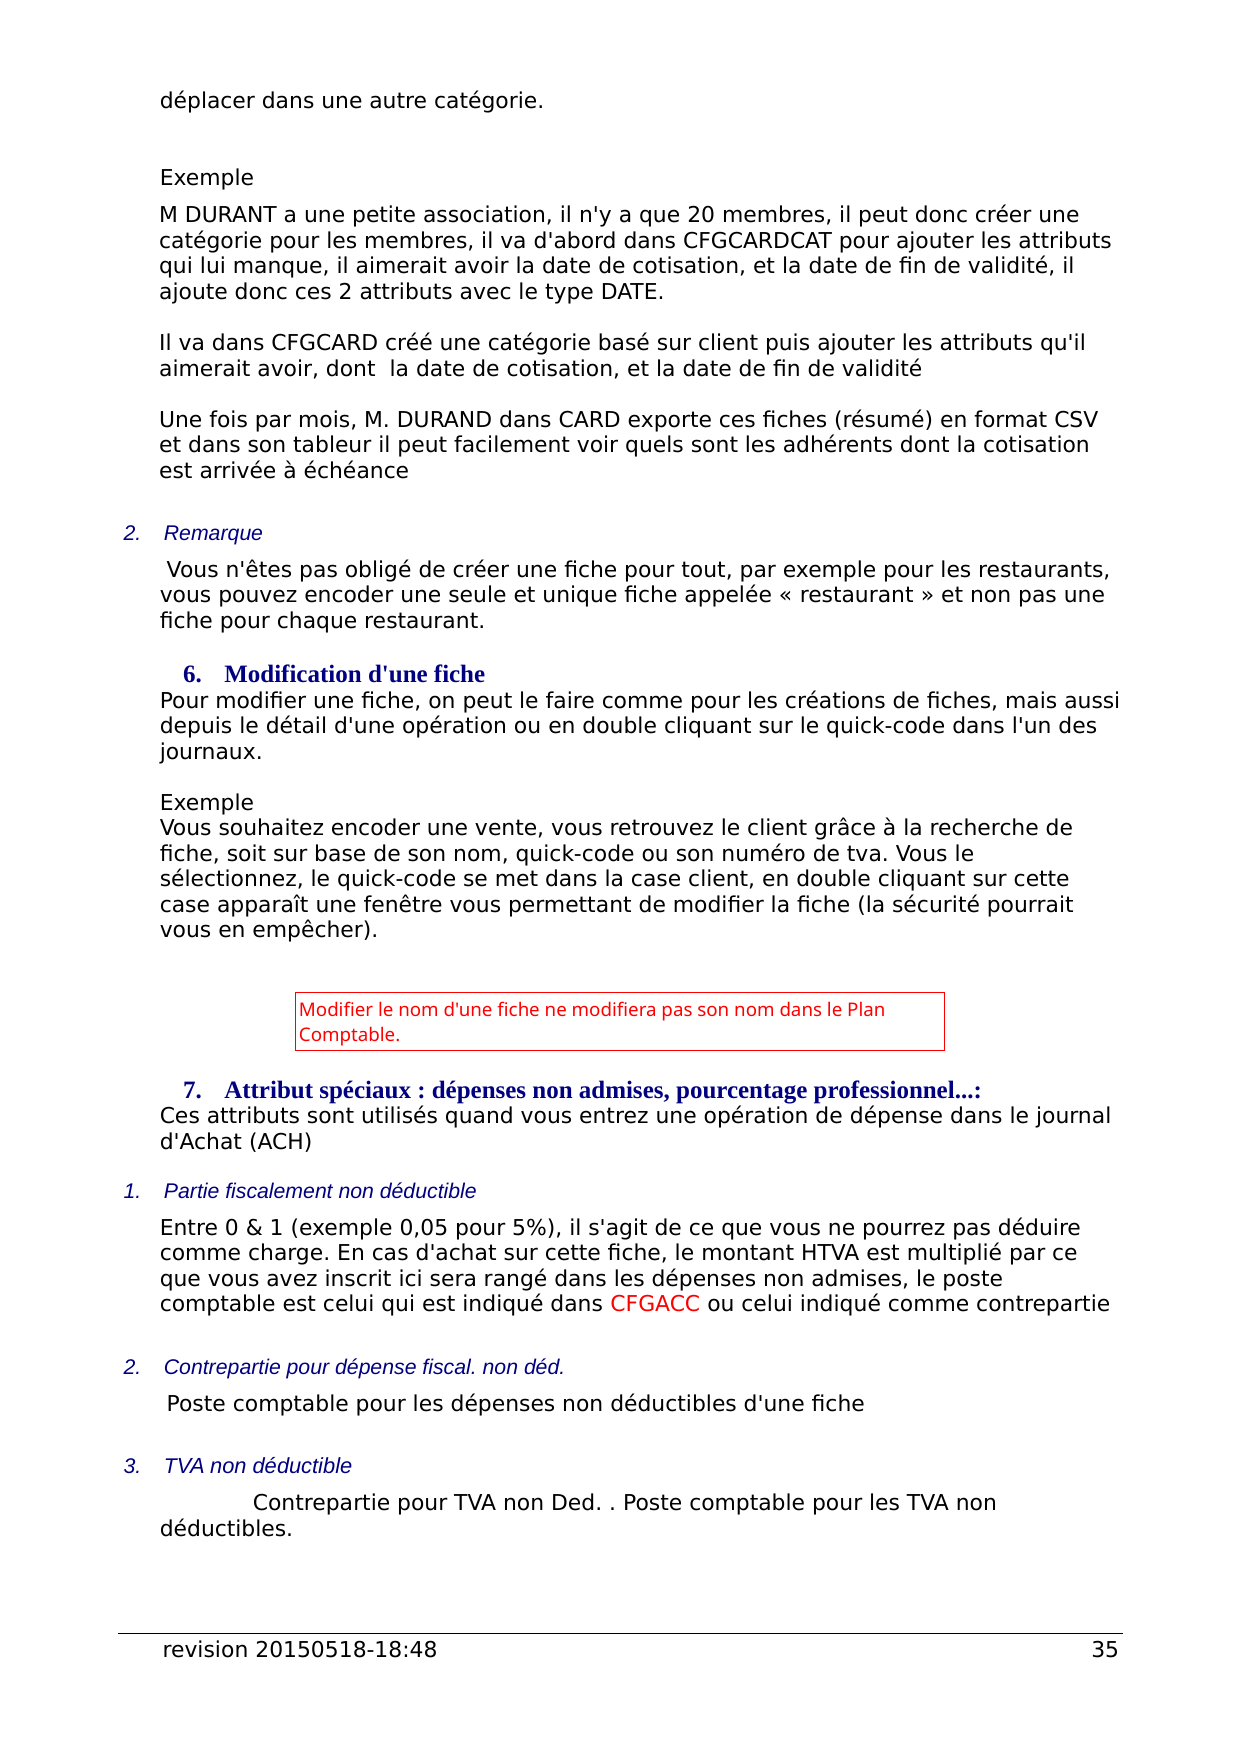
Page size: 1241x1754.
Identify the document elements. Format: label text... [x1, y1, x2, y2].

text Il va dans CFGCARD créé une catégorie basé sur client puis ajouter les attributs qu'il aimerait avoir, dont la date de cotisation, et la date de fin de validité [159, 330, 1123, 381]
subtitle Partie fiscalement non déductible [117, 1179, 1123, 1203]
subtitle Attribut spéciaux : dépenses non admises, pourcentage professionnel...: [177, 1075, 1123, 1103]
text Modifier le nom d'une fiche ne modifiera pas son nom dans le Plan Comptable. [296, 993, 944, 1050]
subtitle Modification d'une fiche [177, 659, 1123, 688]
subtitle Remarque [117, 521, 1123, 545]
text M DURANT a une petite association, il n'y a que 20 membres, il peut donc créer une catégorie pour les membres, il va d'abord dans CFGCARDCAT pour ajouter les attributs qui lui manque, il aimerait avoir la date de cotisation, et la date de fin de validité, il ajoute donc ces 2 attributs avec le type DATE. [159, 203, 1123, 305]
text Vous souhaitez encoder une vente, vous retrouvez le client grâce à la recherche de fiche, soit sur base de son nom, quick-code ou son numéro de tva. Vous le sélectionnez, le quick-code se met dans la case client, en double cliquant sur cette case apparaît une fenêtre vous permettant de modifier la fiche (la sécurité pourrait vous en empêcher). [159, 815, 1123, 943]
text déplacer dans une autre catégorie. [159, 88, 1123, 114]
text Vous n'êtes pas obligé de créer une fiche pour tout, par exemple pour les restaurants, vous pouvez encoder une seule et unique fiche appelée « restaurant » et non pas une fiche pour chaque restaurant. [159, 557, 1123, 633]
text Poste comptable pour les dépenses non déductibles d'une fiche [159, 1391, 1123, 1416]
text Une fois par mois, M. DURAND dans CARD exporte ces fiches (résumé) en format CSV et dans son tableur il peut facilement voir quels sont les adhérents dont la cotisation est arrivée à échéance [159, 407, 1123, 509]
subtitle Contrepartie pour dépense fiscal. non déd. [117, 1354, 1123, 1379]
text Exemple [159, 164, 1123, 190]
text Exemple [159, 790, 1123, 815]
text Ces attributs sont utilisés quand vous entrez une opération de dépense dans le journal d'Achat (ACH) [159, 1103, 1123, 1154]
text Entre 0 & 1 (exemple 0,05 pour 5%), il s'agit de ce que vous ne pourrez pas déduire comme charge. En cas d'achat sur cette fiche, le montant HTVA est multiplié par ce que vous avez inscrit ici sera rangé dans les dépenses non admises, le poste comptable est celui qui est indiqué dans CFGACC ou celui indiqué comme contrepartie [159, 1215, 1123, 1317]
subtitle TVA non déductible [117, 1453, 1123, 1479]
text Contrepartie pour TVA non Ded. . Poste comptable pour les TVA non déductibles. [159, 1490, 1123, 1541]
text Pour modifier une fiche, on peut le faire comme pour les créations de fiches, mais aussi depuis le détail d'une opération ou en double cliquant sur le quick-code dans l'un des journaux. [159, 688, 1123, 764]
